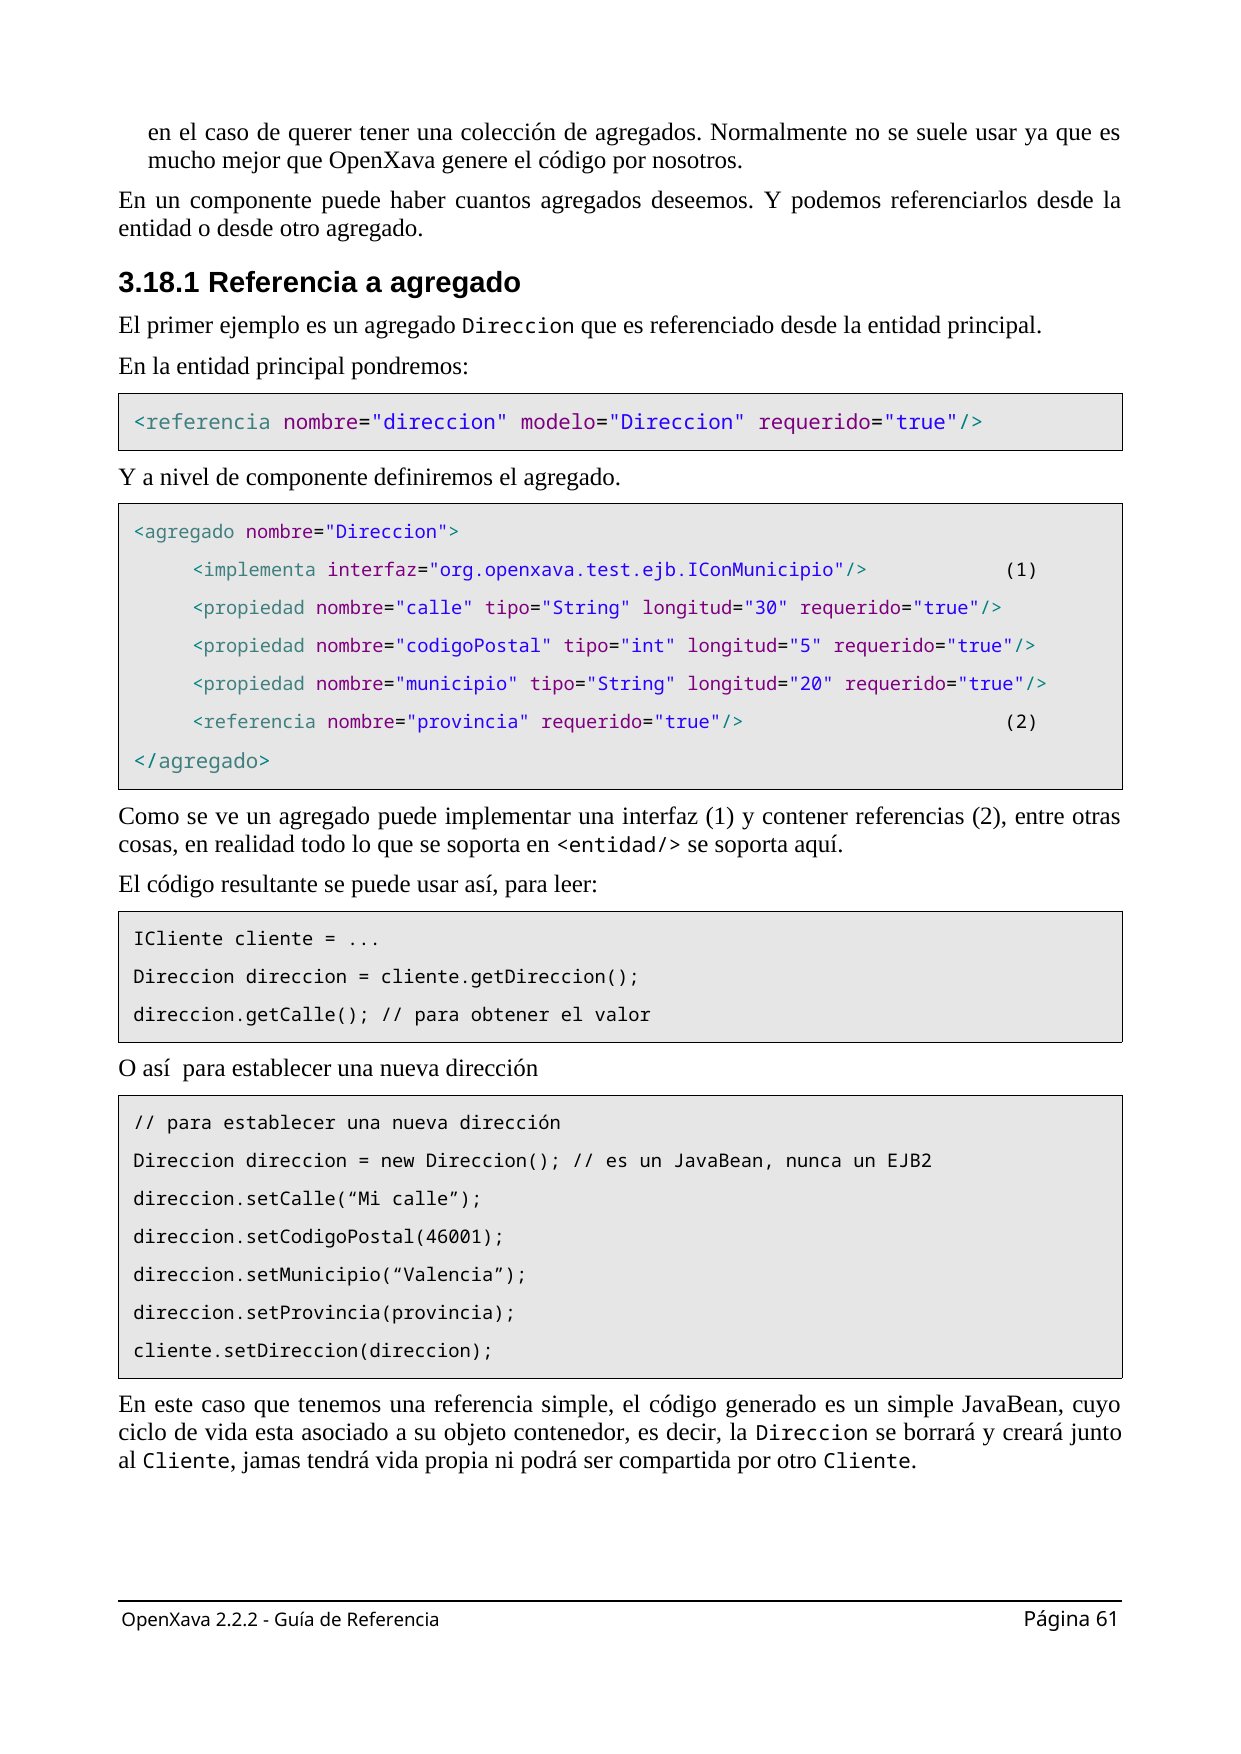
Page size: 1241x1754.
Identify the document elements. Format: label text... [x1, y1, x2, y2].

text En este caso que tenemos una referencia simple, el código generado es un simple JavaBean, cuyo ciclo de vida esta asociado a su objeto contenedor, es decir, la Direccion se borrará y creará junto al Cliente, jamas tendrá vida propia ni podrá ser compartida por otro Cliente. [118, 1391, 1122, 1475]
text <agregado nombre="Direccion"> [119, 504, 1122, 541]
text direccion.setMunicipio(“Valencia”); [119, 1247, 1122, 1285]
text Como se ve un agregado puede implementar una interfaz (1) y contener referencias (2), entre otras cosas, en realidad todo lo que se soporta en <entidad/> se soporta aquí. [118, 802, 1122, 858]
list en el caso de querer tener una colección de agregados. Normalmente no se suele usar ya que es mucho mejor que OpenXava genere el código por nosotros. [118, 118, 1122, 173]
text <propiedad nombre="codigoPostal" tipo="int" longitud="5" requerido="true"/> [119, 617, 1122, 655]
text En la entidad principal pondremos: [118, 352, 1122, 380]
text Direccion direccion = new Direccion(); // es un JavaBean, nunca un EJB2 [119, 1133, 1122, 1171]
subtitle Referencia a agregado [118, 266, 1122, 299]
text <propiedad nombre="calle" tipo="String" longitud="30" requerido="true"/> [119, 579, 1122, 617]
text direccion.setProvincia(provincia); [119, 1285, 1122, 1323]
text O así para establecer una nueva dirección [118, 1054, 1122, 1082]
text ICliente cliente = ... [119, 912, 1122, 949]
text Direccion direccion = cliente.getDireccion(); [119, 949, 1122, 987]
text Y a nivel de componente definiremos el agregado. [118, 463, 1122, 491]
text En un componente puede haber cuantos agregados deseemos. Y podemos referenciarlos desde la entidad o desde otro agregado. [118, 186, 1122, 241]
text direccion.getCalle(); // para obtener el valor [119, 987, 1122, 1042]
text El código resultante se puede usar así, para leer: [118, 870, 1122, 898]
text El primer ejemplo es un agregado Direccion que es referenciado desde la entidad principal. [118, 312, 1122, 340]
text cliente.setDireccion(direccion); [119, 1323, 1122, 1378]
text <referencia nombre="direccion" modelo="Direccion" requerido="true"/> [119, 394, 1122, 450]
text <referencia nombre="provincia" requerido="true"/> (2) [119, 693, 1122, 731]
text <implementa interfaz="org.openxava.test.ejb.IConMunicipio"/> (1) [119, 541, 1122, 579]
text <propiedad nombre="municipio" tipo="String" longitud="20" requerido="true"/> [119, 655, 1122, 693]
text direccion.setCalle(“Mi calle”); [119, 1171, 1122, 1209]
text // para establecer una nueva dirección [119, 1096, 1122, 1133]
text </agregado> [119, 731, 1122, 789]
text direccion.setCodigoPostal(46001); [119, 1209, 1122, 1247]
